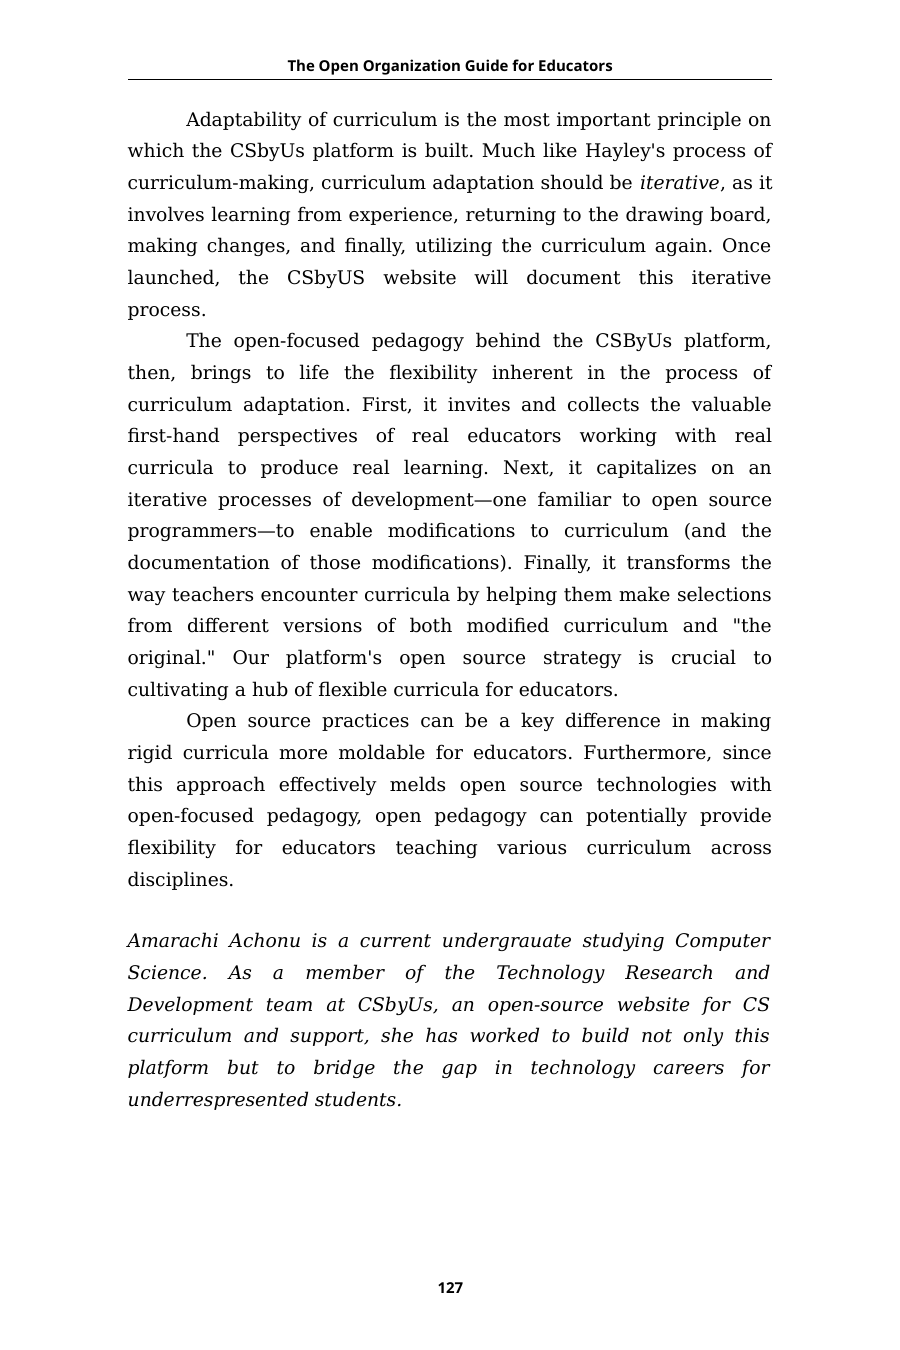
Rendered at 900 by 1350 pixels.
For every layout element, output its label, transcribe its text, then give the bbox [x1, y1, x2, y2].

text Amarachi Achonu is a current undergrauate studying Computer Science. As a member of the Technology Research and Development team at CSbyUs, an open-source website for CS curriculum and support, she has worked to build not only this platform but to bridge the gap in technology careers for underrespresented students. [127, 930, 772, 1111]
text Open source practices can be a key difference in making rigid curricula more moldable for educators. Furthermore, since this approach effectively melds open source technologies with open-focused pedagogy, open pedagogy can potentially provide flexibility for educators teaching various curriculum across disciplines. [127, 710, 772, 891]
text The open-focused pedagogy behind the CSByUs platform, then, brings to life the flexibility inherent in the process of curriculum adaptation. First, it invites and collects the valuable first-hand perspectives of real educators working with real curricula to produce real learning. Next, it capitalizes on an iterative processes of development—one familiar to open source programmers—to enable modifications to curriculum (and the documentation of those modifications). Finally, it transforms the way teachers encounter curricula by helping them make selections from different versions of both modified curriculum and "the original." Our platform's open source strategy is crucial to cultivating a hub of flexible curricula for educators. [127, 330, 772, 701]
text Adaptability of curriculum is the most important principle on which the CSbyUs platform is built. Much like Hayley's process of curriculum-making, curriculum adaptation should be iterative, as it involves learning from experience, returning to the drawing board, making changes, and finally, utilizing the curriculum again. Once launched, the CSbyUS website will document this iterative process. [127, 109, 772, 321]
